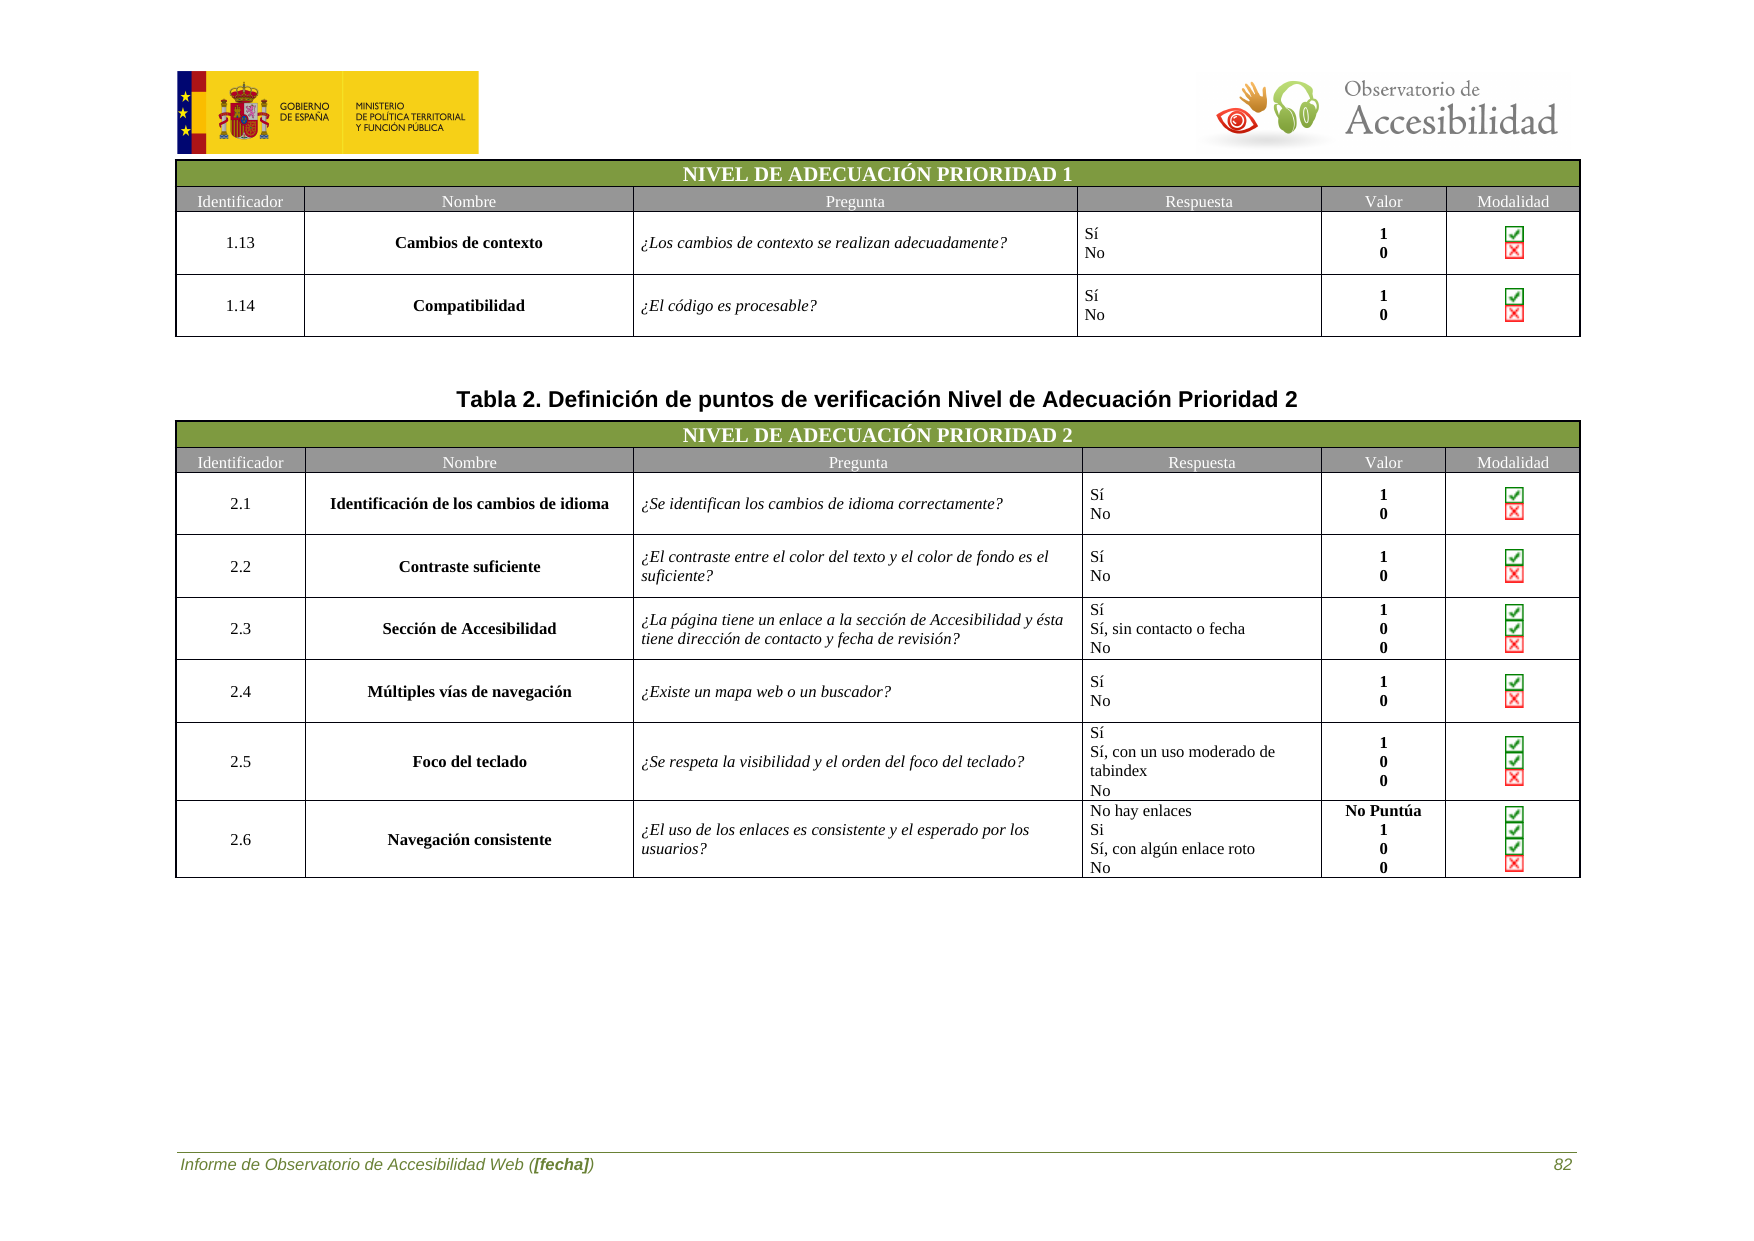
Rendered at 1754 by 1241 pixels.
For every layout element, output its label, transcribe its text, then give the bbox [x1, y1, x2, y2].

picture [1505, 549, 1524, 583]
table_cell Sí Sí, con un uso moderado de tabindex No [1083, 723, 1321, 799]
table_cell Respuesta [1083, 448, 1321, 472]
table_cell [1447, 212, 1579, 273]
table_cell 1 0 0 [1322, 723, 1445, 799]
table_cell ¿El uso de los enlaces es consistente y el esperado por los usuarios? [634, 801, 1082, 877]
table_cell No hay enlaces Si Sí, con algún enlace roto No [1083, 801, 1321, 877]
table_header NIVEL DE ADECUACIÓN PRIORIDAD 1 [177, 161, 1579, 186]
table_cell [1446, 473, 1579, 534]
table_cell ¿El código es procesable? [634, 275, 1077, 336]
table_cell 1.14 [177, 275, 304, 336]
table_cell 1 0 [1322, 660, 1445, 722]
table_cell Modalidad [1446, 448, 1579, 472]
table_cell 1 0 0 [1322, 598, 1445, 659]
table_header NIVEL DE ADECUACIÓN PRIORIDAD 2 [177, 422, 1579, 447]
table_cell Navegación consistente [306, 801, 633, 877]
table_cell Foco del teclado [306, 723, 633, 799]
text Tabla 2. Definición de puntos de verificación Nivel de Adecuación Prioridad 2 [177, 386, 1577, 412]
table_cell 1 0 [1322, 212, 1446, 273]
table_cell Sí Sí, sin contacto o fecha No [1083, 598, 1321, 659]
table_cell [1446, 723, 1579, 799]
table_cell 1 0 [1322, 473, 1445, 534]
table_cell Contraste suficiente [306, 535, 633, 597]
table_cell 1 0 [1322, 535, 1445, 597]
table_cell 2.5 [177, 723, 305, 799]
table_cell No Puntúa 1 0 0 [1322, 801, 1445, 877]
table_cell 1.13 [177, 212, 304, 273]
table_cell [1447, 275, 1579, 336]
picture [1505, 736, 1524, 786]
table_cell [1446, 660, 1579, 722]
table_cell 1 0 [1322, 275, 1446, 336]
table_cell Sí No [1078, 275, 1321, 336]
table_cell ¿Se respeta la visibilidad y el orden del foco del teclado? [634, 723, 1082, 799]
table_cell Sí No [1083, 473, 1321, 534]
table_cell Múltiples vías de navegación [306, 660, 633, 722]
table_cell Respuesta [1078, 187, 1321, 211]
picture [1505, 226, 1524, 259]
table_cell Valor [1322, 448, 1445, 472]
table_cell Identificador [177, 448, 305, 472]
table_cell ¿Los cambios de contexto se realizan adecuadamente? [634, 212, 1077, 273]
picture [1505, 604, 1524, 653]
table_cell Nombre [305, 187, 633, 211]
table_cell [1446, 598, 1579, 659]
picture [1196, 72, 1572, 154]
table_cell ¿El contraste entre el color del texto y el color de fondo es el suficiente? [634, 535, 1082, 597]
table_cell Sección de Accesibilidad [306, 598, 633, 659]
picture [1505, 288, 1524, 322]
table_cell Sí No [1083, 535, 1321, 597]
table_cell Pregunta [634, 187, 1077, 211]
table_cell Modalidad [1447, 187, 1579, 211]
table_cell Compatibilidad [305, 275, 633, 336]
table_cell 2.6 [177, 801, 305, 877]
table_cell ¿Existe un mapa web o un buscador? [634, 660, 1082, 722]
table_cell Sí No [1078, 212, 1321, 273]
table_cell [1446, 801, 1579, 877]
table_cell Valor [1322, 187, 1446, 211]
table_cell 2.3 [177, 598, 305, 659]
table_cell Sí No [1083, 660, 1321, 722]
table_cell ¿Se identifican los cambios de idioma correctamente? [634, 473, 1082, 534]
picture [1505, 806, 1524, 872]
picture [1505, 487, 1524, 520]
table_cell ¿La página tiene un enlace a la sección de Accesibilidad y ésta tiene dirección de contacto y fecha de revisión? [634, 598, 1082, 659]
table_cell Nombre [306, 448, 633, 472]
table_cell Identificador [177, 187, 304, 211]
picture [177, 71, 479, 154]
table_cell 2.1 [177, 473, 305, 534]
table_cell 2.4 [177, 660, 305, 722]
table_cell [1446, 535, 1579, 597]
table_cell Pregunta [634, 448, 1082, 472]
picture [1505, 674, 1524, 708]
table_cell Cambios de contexto [305, 212, 633, 273]
table_cell Identificación de los cambios de idioma [306, 473, 633, 534]
table_cell 2.2 [177, 535, 305, 597]
